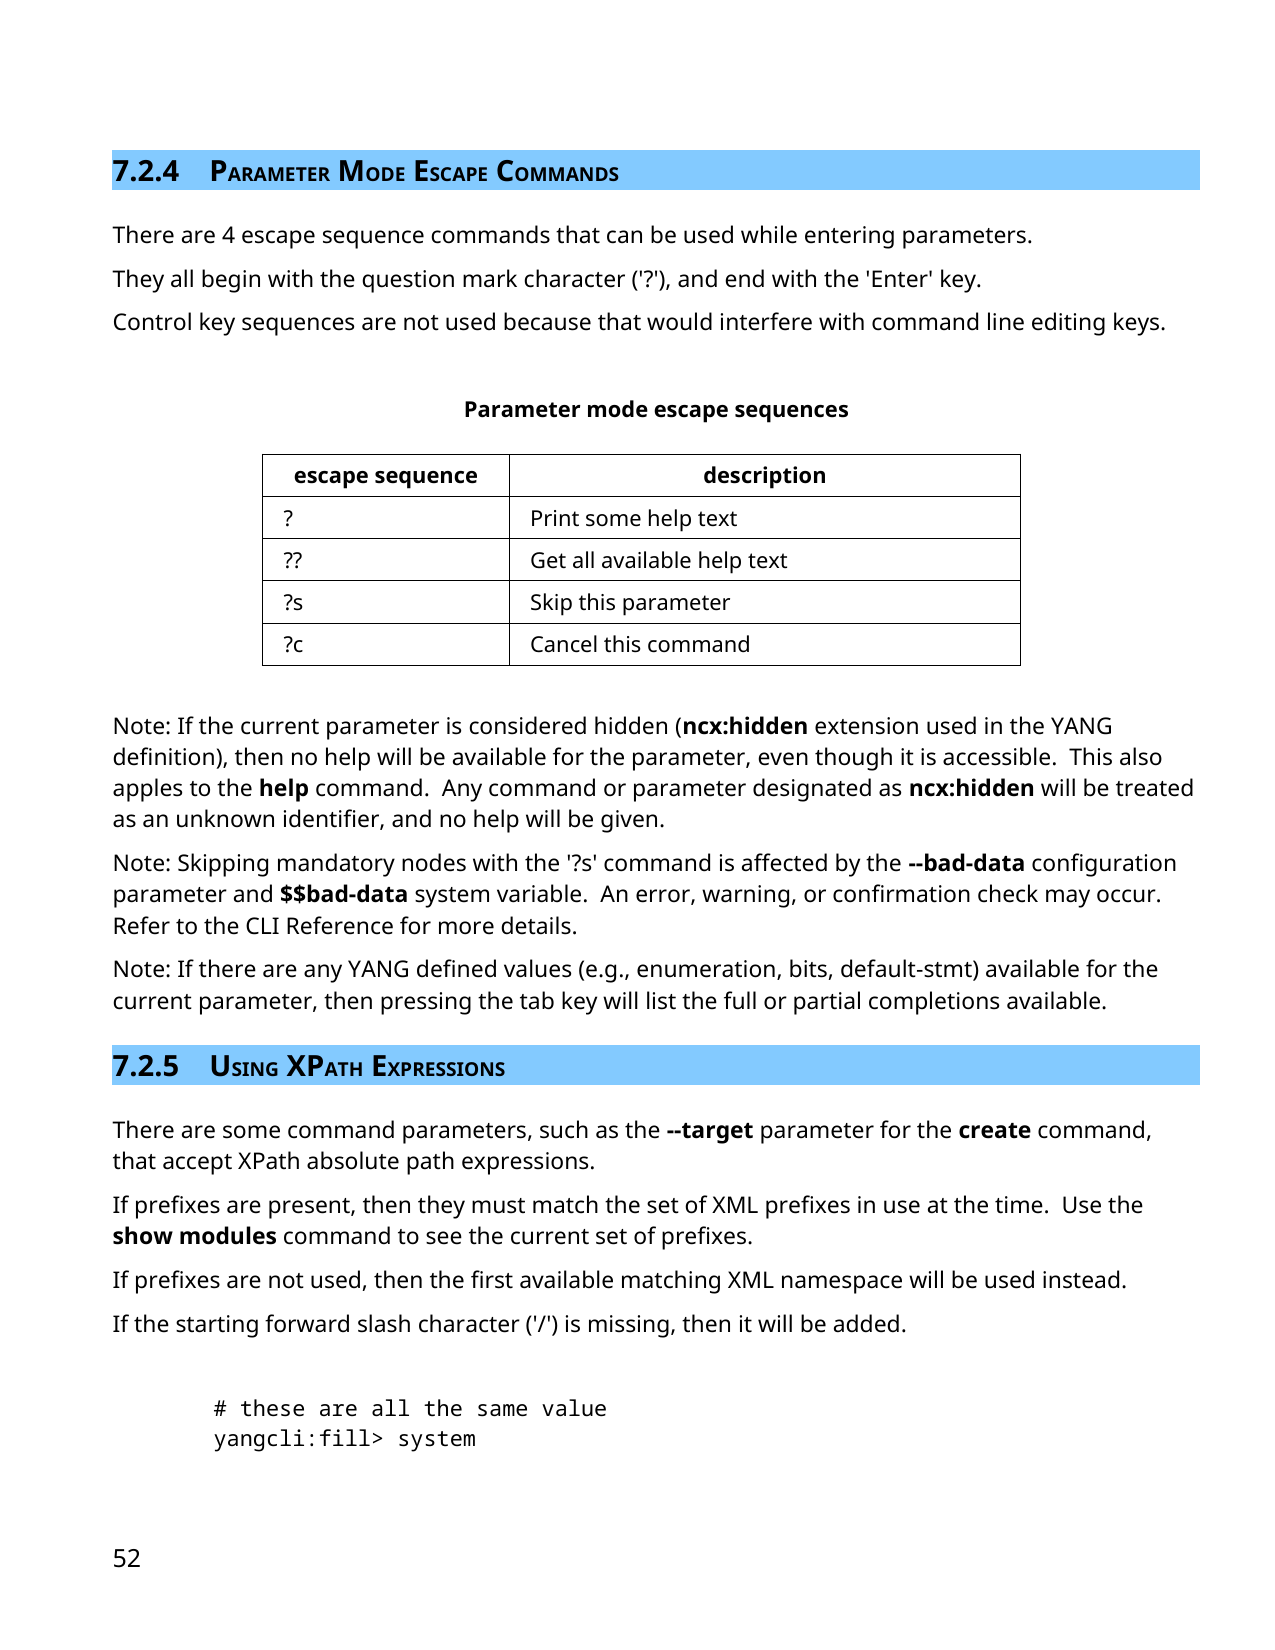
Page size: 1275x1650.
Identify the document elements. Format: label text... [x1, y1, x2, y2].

text If the starting forward slash character ('/') is missing, then it will be added. [112, 1308, 1200, 1339]
table_cell Get all available help text [510, 539, 1020, 580]
table_cell ?c [263, 624, 509, 665]
text If prefixes are present, then they must match the set of XML prefixes in use at the time. Use the show modules command to see the current set of prefixes. [112, 1189, 1200, 1251]
text If prefixes are not used, then the first available matching XML namespace will be used instead. [112, 1264, 1200, 1295]
table_cell ?? [263, 539, 509, 580]
subtitle Parameter mode escape sequences [127, 394, 1185, 424]
table_cell ?s [263, 581, 509, 623]
text Note: If there are any YANG defined values (e.g., enumeration, bits, default-stmt) available for the current parameter, then pressing the tab key will list the full or partial completions available. [112, 953, 1200, 1016]
text There are 4 escape sequence commands that can be used while entering parameters. [112, 219, 1200, 250]
table_cell ? [263, 497, 509, 538]
text They all begin with the question mark character ('?'), and end with the 'Enter' key. [112, 263, 1200, 294]
text Control key sequences are not used because that would interfere with command line editing keys. [112, 306, 1200, 338]
subtitle Parameter Mode Escape Commands [112, 150, 1200, 190]
subtitle Using XPath Expressions [112, 1045, 1200, 1085]
table_header escape sequence [263, 455, 509, 496]
table_cell Skip this parameter [510, 581, 1020, 623]
text Note: If the current parameter is considered hidden (ncx:hidden extension used in the YANG definition), then no help will be available for the parameter, even though it is accessible. This also apples to the help command. Any command or parameter designated as ncx:hidden will be treated as an unknown identifier, and no help will be given. [112, 710, 1200, 835]
text # these are all the same value yangcli:fill> system [139, 1393, 1200, 1453]
table_cell Print some help text [510, 497, 1020, 538]
text Note: Skipping mandatory nodes with the '?s' command is affected by the --bad-data configuration parameter and $$bad-data system variable. An error, warning, or confirmation check may occur. Refer to the CLI Reference for more details. [112, 847, 1200, 941]
table_cell Cancel this command [510, 624, 1020, 665]
text There are some command parameters, such as the --target parameter for the create command, that accept XPath absolute path expressions. [112, 1114, 1200, 1176]
table_header description [510, 455, 1020, 496]
